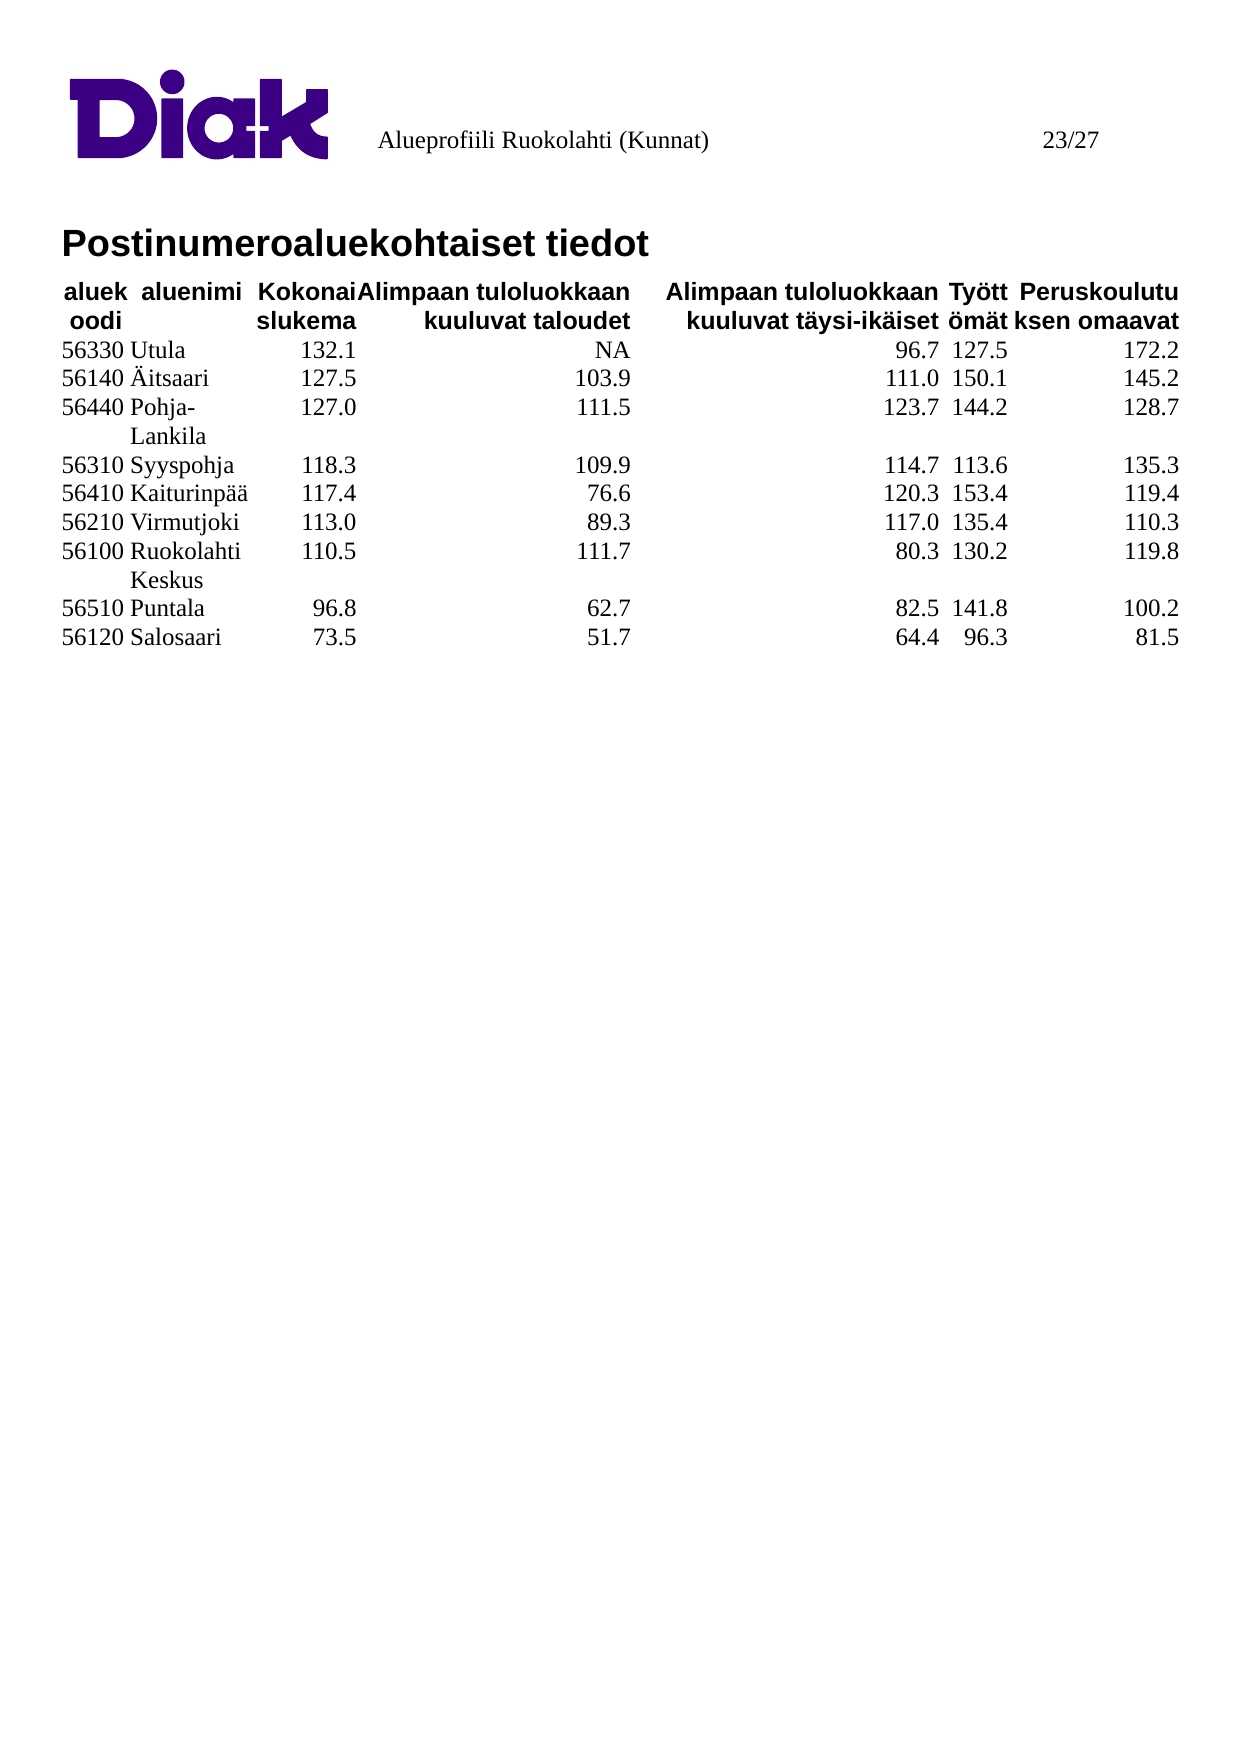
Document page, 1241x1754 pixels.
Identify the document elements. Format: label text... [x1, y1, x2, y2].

table_header aluenimi [130, 277, 253, 335]
table_header aluekoodi [61, 277, 130, 335]
table_cell Utula [130, 335, 253, 363]
table_cell 119.8 [1008, 536, 1179, 593]
table_header Alimpaan tuloluokkaan kuuluvat täysi-ikäiset [631, 277, 939, 335]
table_header Kokonaislukema [253, 277, 356, 335]
table_cell 64.4 [631, 622, 939, 651]
table_cell 127.5 [939, 335, 1008, 363]
table_cell 111.0 [631, 364, 939, 392]
table_cell 56310 [61, 450, 130, 478]
table_cell 144.2 [939, 392, 1008, 450]
table_cell 56140 [61, 364, 130, 392]
table_cell 128.7 [1008, 392, 1179, 450]
table_cell NA [356, 335, 631, 363]
table_cell 96.3 [939, 622, 1008, 651]
table_cell Äitsaari [130, 364, 253, 392]
table_cell Salosaari [130, 622, 253, 651]
table_cell 56120 [61, 622, 130, 651]
table_cell 73.5 [253, 622, 356, 651]
table_cell 80.3 [631, 536, 939, 593]
table_cell Kaiturinpää [130, 479, 253, 507]
table_cell 130.2 [939, 536, 1008, 593]
table_cell 113.0 [253, 507, 356, 536]
table_cell 56510 [61, 594, 130, 622]
table_cell 117.0 [631, 507, 939, 536]
table_cell 132.1 [253, 335, 356, 363]
table_cell 114.7 [631, 450, 939, 478]
table_cell 110.3 [1008, 507, 1179, 536]
table_cell 123.7 [631, 392, 939, 450]
table_cell 62.7 [356, 594, 631, 622]
table_cell 56440 [61, 392, 130, 450]
table_cell 150.1 [939, 364, 1008, 392]
table_cell 81.5 [1008, 622, 1179, 651]
table_cell 111.7 [356, 536, 631, 593]
table_cell 56210 [61, 507, 130, 536]
table_cell 127.5 [253, 364, 356, 392]
table_cell 89.3 [356, 507, 631, 536]
table_cell 172.2 [1008, 335, 1179, 363]
table_header Alimpaan tuloluokkaan kuuluvat taloudet [356, 277, 631, 335]
table_cell 100.2 [1008, 594, 1179, 622]
table_cell 51.7 [356, 622, 631, 651]
table_cell Virmutjoki [130, 507, 253, 536]
table_cell 103.9 [356, 364, 631, 392]
table_cell Syyspohja [130, 450, 253, 478]
table_cell 111.5 [356, 392, 631, 450]
table_cell 56410 [61, 479, 130, 507]
table_cell Puntala [130, 594, 253, 622]
subtitle Postinumeroaluekohtaiset tiedot [61, 221, 1179, 265]
table_cell 113.6 [939, 450, 1008, 478]
table_cell 96.7 [631, 335, 939, 363]
table_cell 82.5 [631, 594, 939, 622]
table_cell 56330 [61, 335, 130, 363]
table_cell 110.5 [253, 536, 356, 593]
table_cell 109.9 [356, 450, 631, 478]
table_header Työttömät [939, 277, 1008, 335]
table_cell Pohja-Lankila [130, 392, 253, 450]
table_cell 135.3 [1008, 450, 1179, 478]
table_cell Ruokolahti Keskus [130, 536, 253, 593]
table_cell 117.4 [253, 479, 356, 507]
table_cell 56100 [61, 536, 130, 593]
table_header Peruskoulutuksen omaavat [1008, 277, 1179, 335]
table_cell 145.2 [1008, 364, 1179, 392]
table_cell 135.4 [939, 507, 1008, 536]
table_cell 141.8 [939, 594, 1008, 622]
table_cell 120.3 [631, 479, 939, 507]
table_cell 127.0 [253, 392, 356, 450]
table_cell 119.4 [1008, 479, 1179, 507]
table_cell 96.8 [253, 594, 356, 622]
table_cell 76.6 [356, 479, 631, 507]
table_cell 153.4 [939, 479, 1008, 507]
table_cell 118.3 [253, 450, 356, 478]
